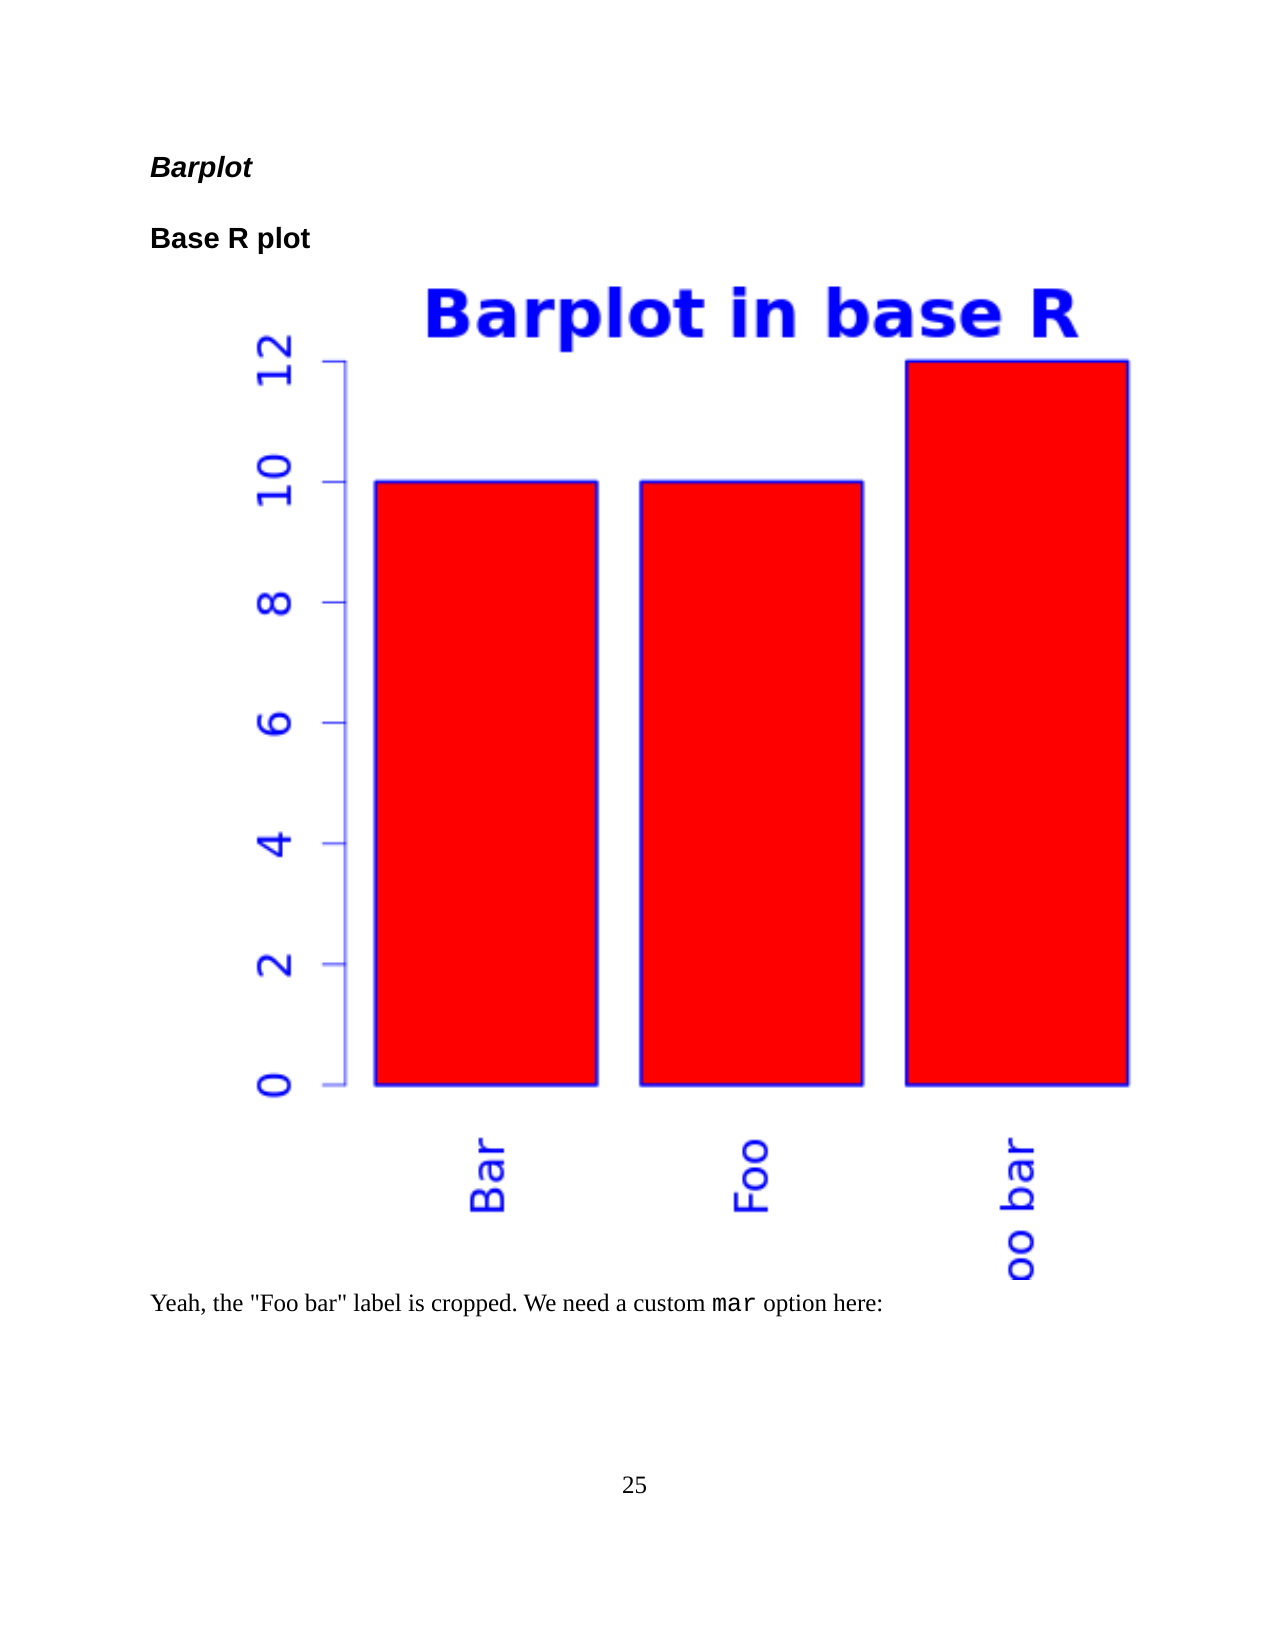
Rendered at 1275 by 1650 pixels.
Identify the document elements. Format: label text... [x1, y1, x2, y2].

subtitle Base R plot [150, 221, 1125, 254]
text Yeah, the "Foo bar" label is cropped. We need a custom mar option here: [150, 1288, 1125, 1319]
picture [150, 267, 1163, 1280]
subtitle Barplot [150, 150, 1125, 183]
